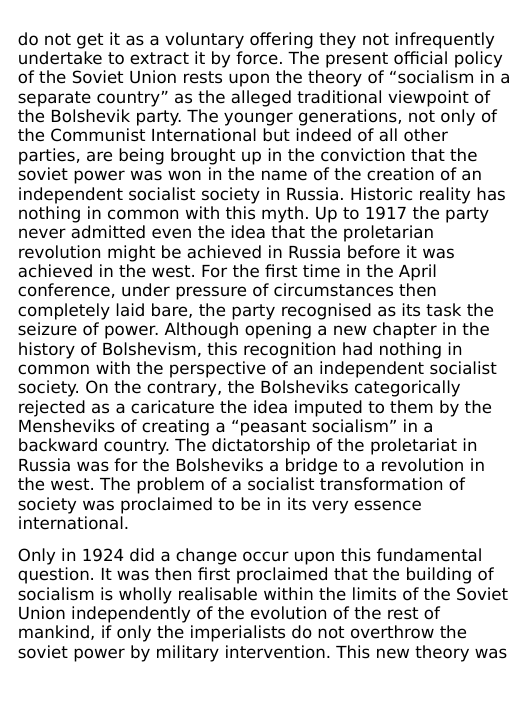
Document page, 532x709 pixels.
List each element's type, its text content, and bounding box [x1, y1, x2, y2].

text Only in 1924 did a change occur upon this fundamental question. It was then first proclaimed that the building of socialism is wholly realisable within the limits of the Soviet Union independently of the evolution of the rest of mankind, if only the imperialists do not overthrow the soviet power by military intervention. This new theory was [18, 546, 514, 662]
text do not get it as a voluntary offering they not infrequently undertake to extract it by force. The present official policy of the Soviet Union rests upon the theory of “socialism in a separate country” as the alleged traditional viewpoint of the Bolshevik party. The younger generations, not only of the Communist International but indeed of all other parties, are being brought up in the conviction that the soviet power was won in the name of the creation of an independent socialist society in Russia. Historic reality has nothing in common with this myth. Up to 1917 the party never admitted even the idea that the proletarian revolution might be achieved in Russia before it was achieved in the west. For the first time in the April conference, under pressure of circumstances then completely laid bare, the party recognised as its task the seizure of power. Although opening a new chapter in the history of Bolshevism, this recognition had nothing in common with the perspective of an independent socialist society. On the contrary, the Bolsheviks categorically rejected as a caricature the idea imputed to them by the Mensheviks of creating a “peasant socialism” in a backward country. The dictatorship of the proletariat in Russia was for the Bolsheviks a bridge to a revolution in the west. The problem of a socialist transformation of society was proclaimed to be in its very essence international. [18, 29, 514, 533]
